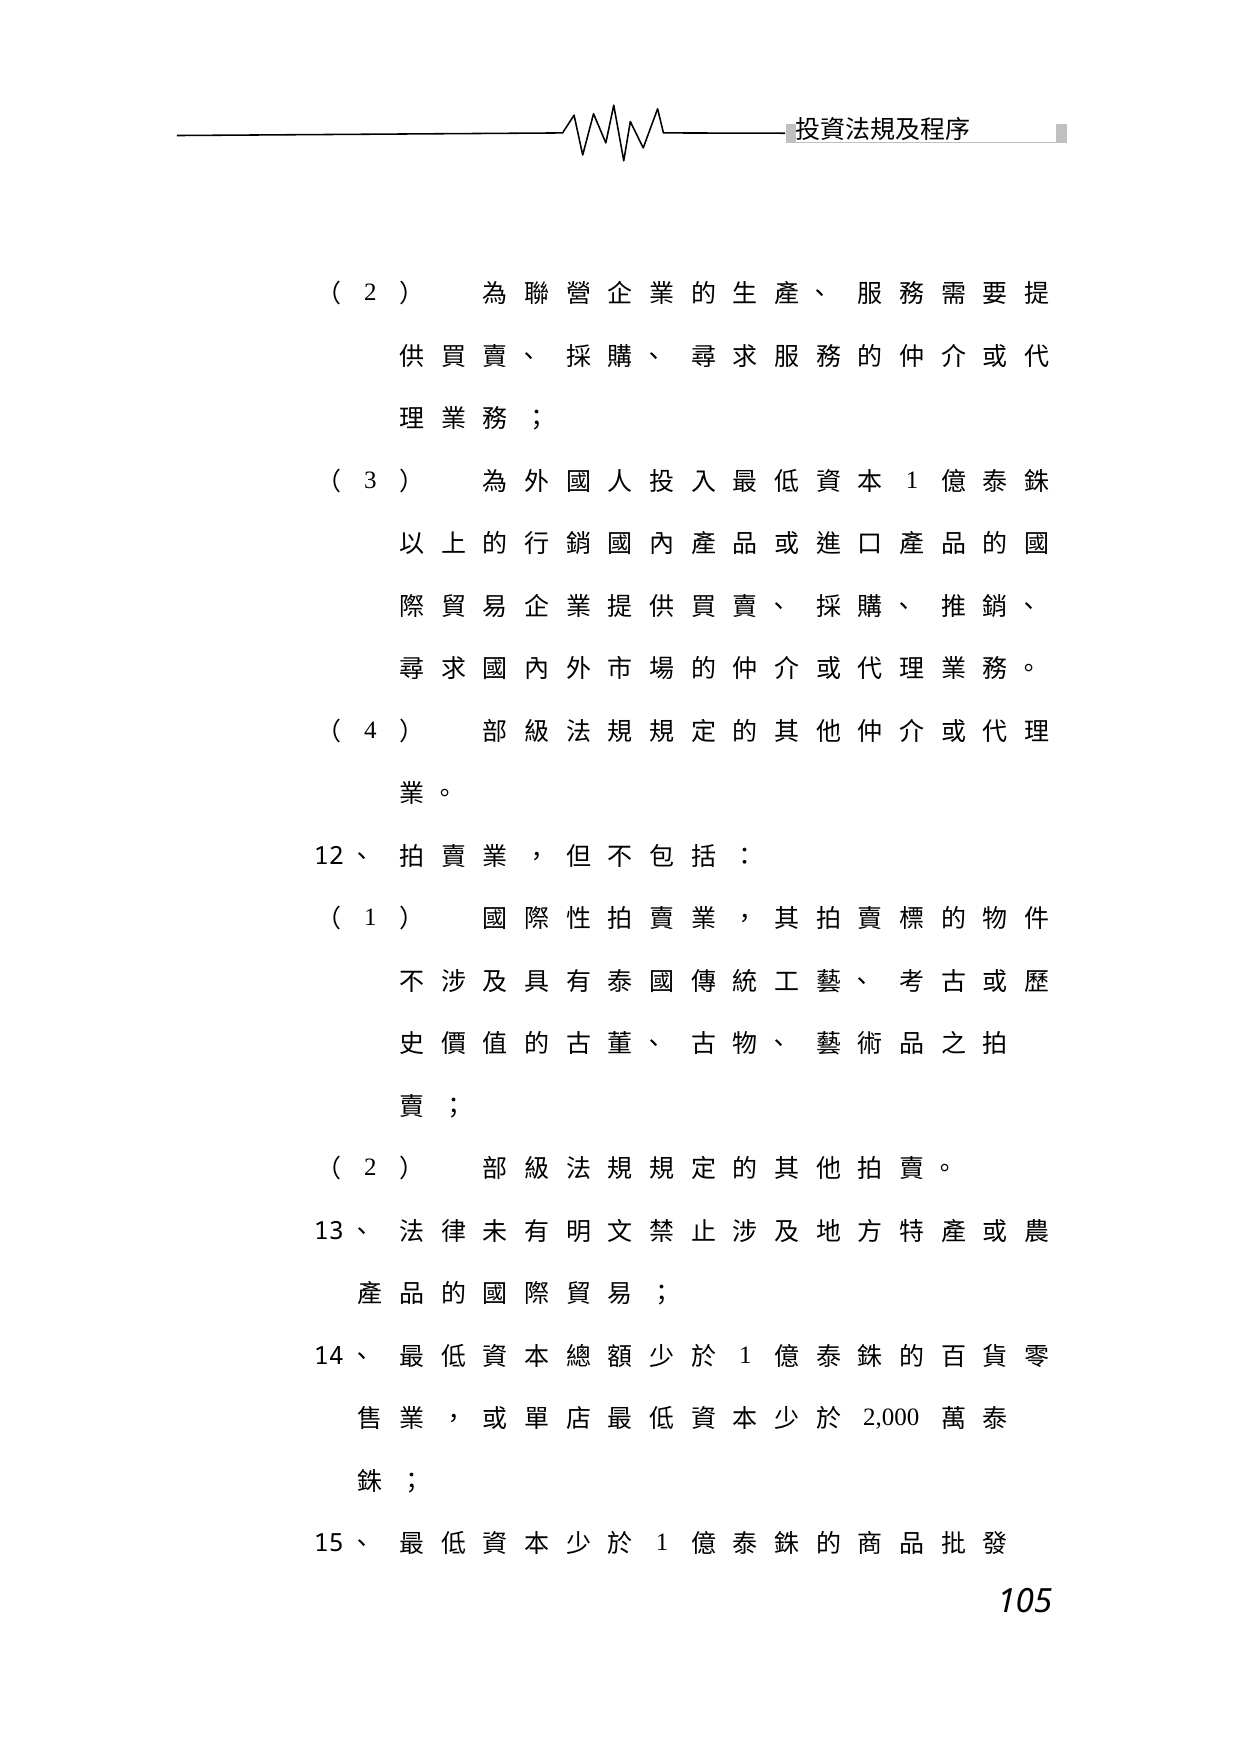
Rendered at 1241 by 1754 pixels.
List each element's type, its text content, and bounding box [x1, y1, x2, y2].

text （3） 為外國人投入最低資本1億泰銖以上的行銷國內產品或進口產品的國際貿易企業提供買賣、採購、推銷、尋求國內外市場的仲介或代理業務。 [306, 438, 1058, 688]
text 13、法律未有明文禁止涉及地方特產或農產品的國際貿易； [281, 1188, 1058, 1313]
text 14、最低資本總額少於1億泰銖的百貨零售業，或單店最低資本少於2,000萬泰銖； [281, 1313, 1058, 1500]
text 12、拍賣業，但不包括： [281, 813, 1058, 875]
text （4） 部級法規規定的其他仲介或代理業。 [306, 688, 1058, 813]
text （2） 部級法規規定的其他拍賣。 [306, 1125, 1058, 1188]
text （1） 國際性拍賣業，其拍賣標的物件不涉及具有泰國傳統工藝、考古或歷史價值的古董、古物、藝術品之拍賣； [306, 875, 1058, 1125]
text 15、最低資本少於1億泰銖的商品批發 [281, 1500, 1058, 1563]
text （2） 為聯營企業的生產、服務需要提供買賣、採購、尋求服務的仲介或代理業務； [306, 250, 1058, 438]
